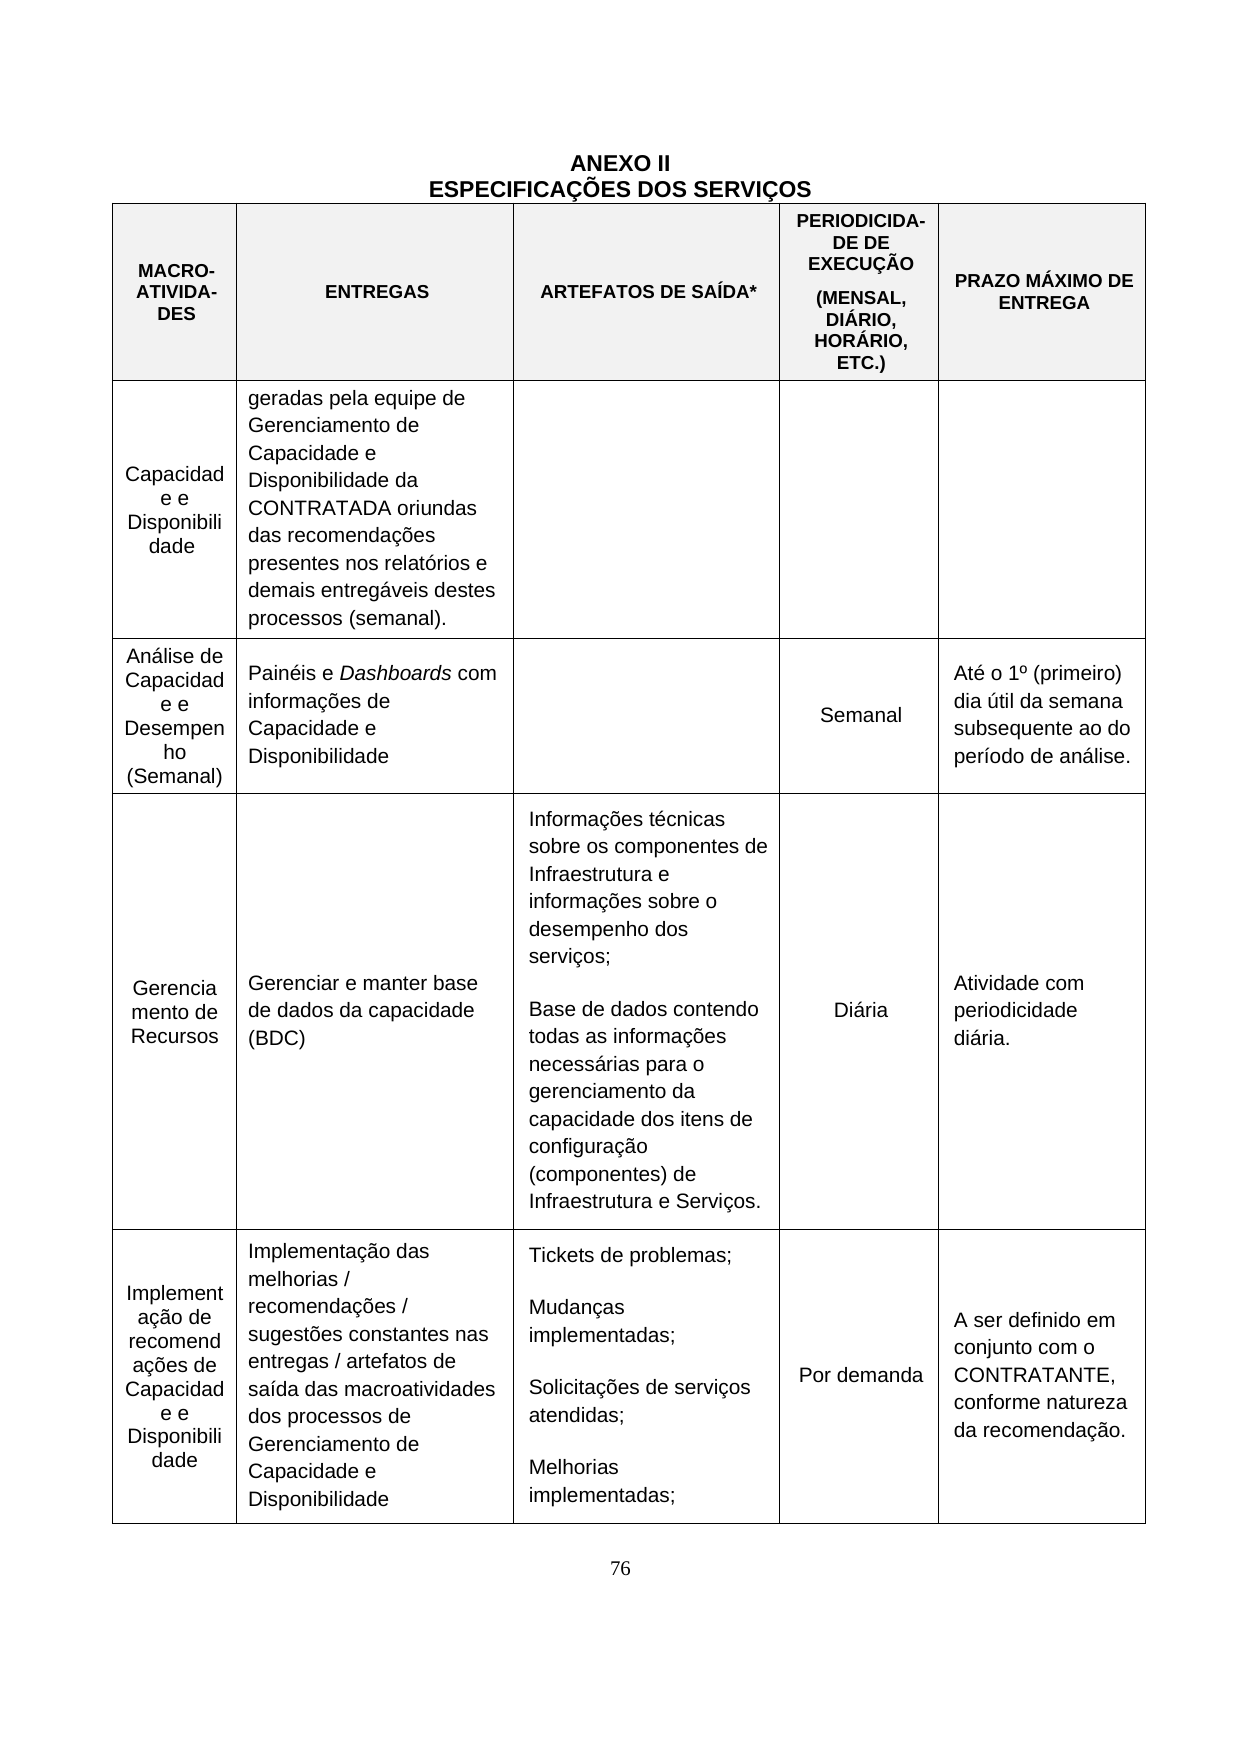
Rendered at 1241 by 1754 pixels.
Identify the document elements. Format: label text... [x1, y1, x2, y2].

table_cell Análise de Capacidade e Desempenho (Semanal) [113, 639, 236, 793]
table_header PERIODICIDA-DE DE EXECUÇÃO (MENSAL, DIÁRIO, HORÁRIO, ETC.) [780, 204, 938, 380]
table_cell Atividade com periodicidade diária. [939, 794, 1145, 1229]
table_cell Capacidade e Disponibilidade [113, 381, 236, 638]
table_cell [939, 381, 1145, 638]
table_cell [514, 639, 779, 793]
table_header MACRO-ATIVIDA-DES [113, 204, 236, 380]
table_cell Implementação de recomendações de Capacidade e Disponibilidade [113, 1230, 236, 1523]
table_cell Implementação das melhorias / recomendações / sugestões constantes nas entregas / artefatos de saída das macroatividades dos processos de Gerenciamento de Capacidade e Disponibilidade [237, 1230, 513, 1523]
table_cell Até o 1º (primeiro) dia útil da semana subsequente ao do período de análise. [939, 639, 1145, 793]
table_cell [514, 381, 779, 638]
table_cell Painéis e Dashboards com informações de Capacidade e Disponibilidade [237, 639, 513, 793]
table_header PRAZO MÁXIMO DE ENTREGA [939, 204, 1145, 380]
table_cell Tickets de problemas; Mudanças implementadas; Solicitações de serviços atendidas; Melhorias implementadas; [514, 1230, 779, 1523]
table_header ARTEFATOS DE SAÍDA* [514, 204, 779, 380]
table_cell Gerenciamento de Recursos [113, 794, 236, 1229]
table_cell Gerenciar e manter base de dados da capacidade (BDC) [237, 794, 513, 1229]
table_header ENTREGAS [237, 204, 513, 380]
table_cell Por demanda [780, 1230, 938, 1523]
table_cell [780, 381, 938, 638]
table_cell Diária [780, 794, 938, 1229]
table_cell Semanal [780, 639, 938, 793]
table_cell geradas pela equipe de Gerenciamento de Capacidade e Disponibilidade da CONTRATADA oriundas das recomendações presentes nos relatórios e demais entregáveis destes processos (semanal). [237, 381, 513, 638]
table_cell A ser definido em conjunto com o CONTRATANTE, conforme natureza da recomendação. [939, 1230, 1145, 1523]
table_cell Informações técnicas sobre os componentes de Infraestrutura e informações sobre o desempenho dos serviços; Base de dados contendo todas as informações necessárias para o gerenciamento da capacidade dos itens de configuração (componentes) de Infraestrutura e Serviços. [514, 794, 779, 1229]
